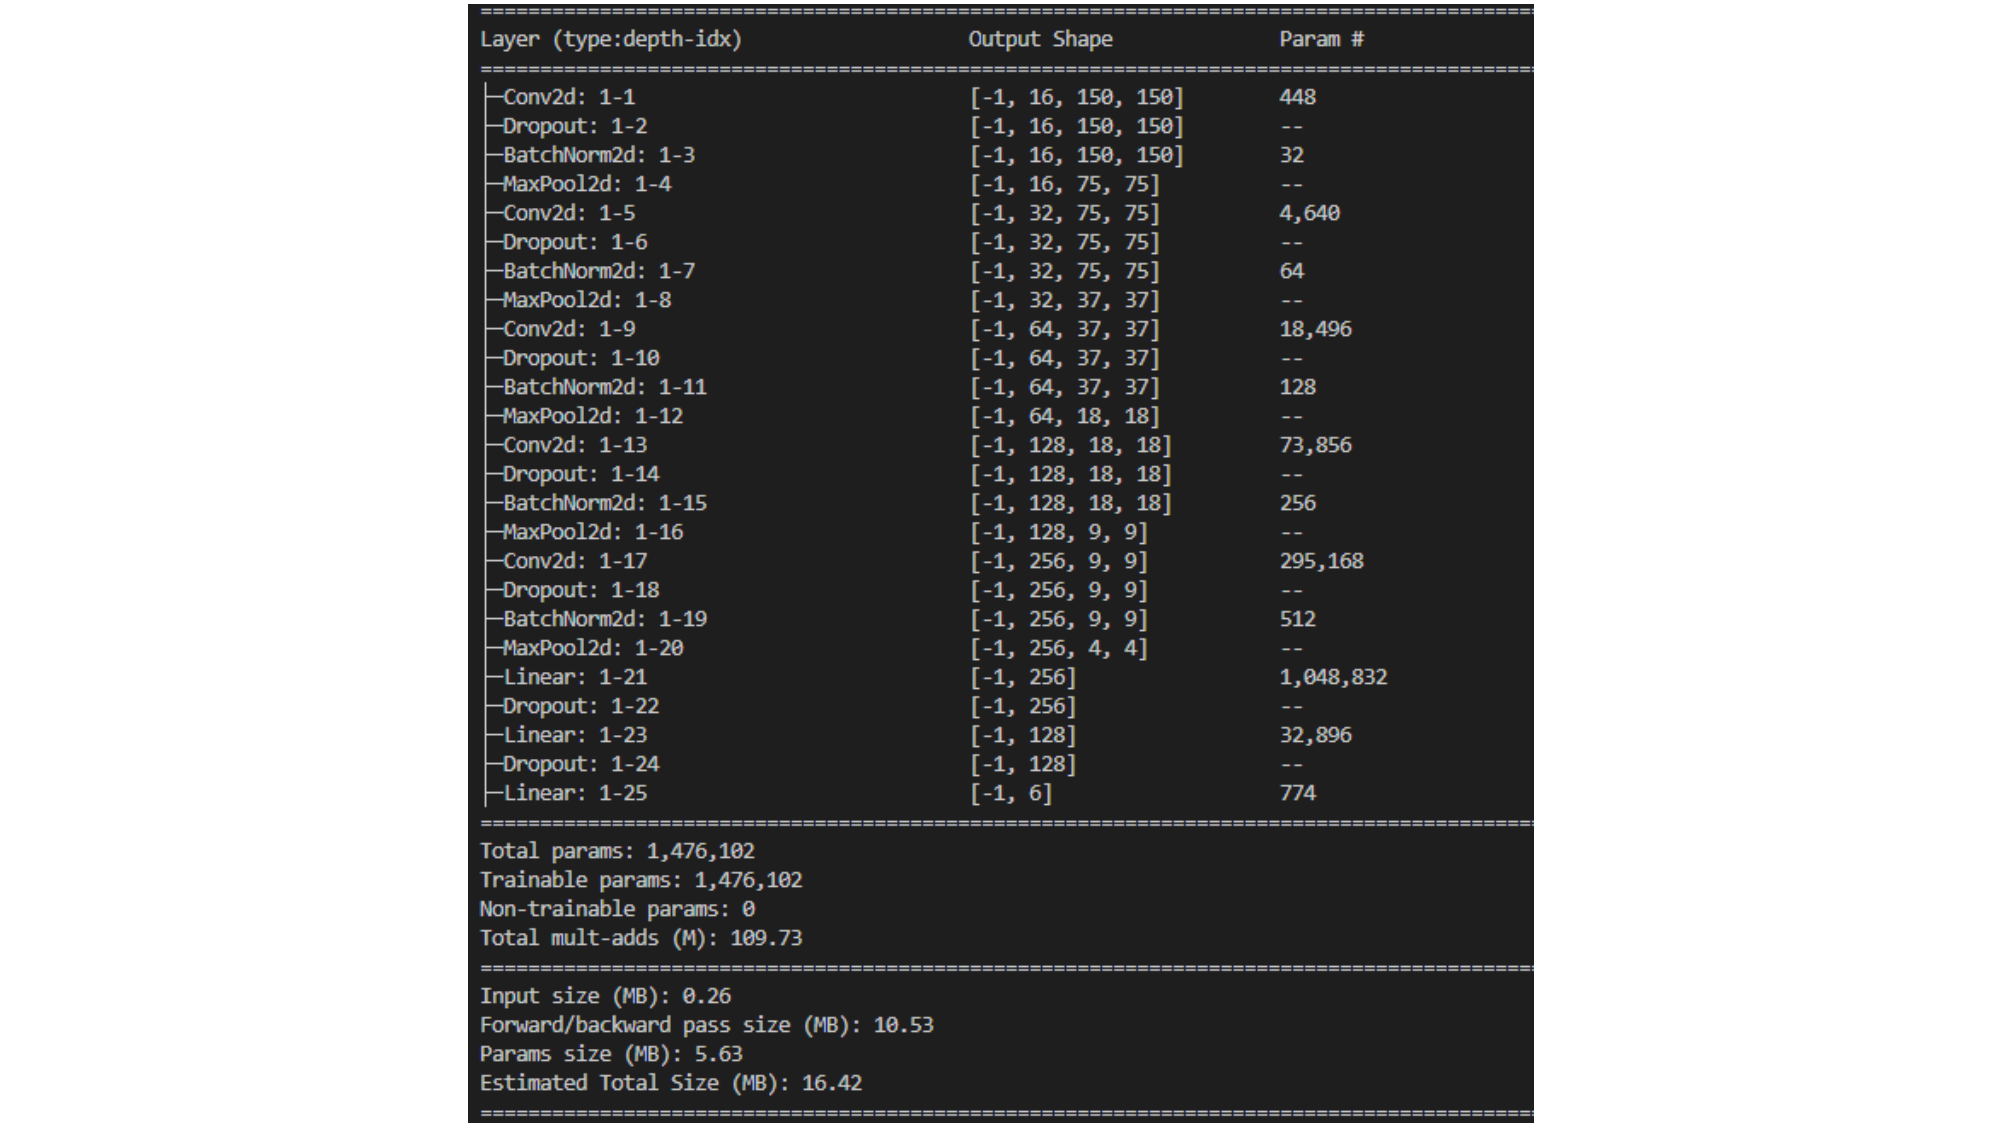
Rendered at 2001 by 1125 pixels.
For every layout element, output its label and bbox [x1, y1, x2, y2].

picture [468, 4, 1534, 1123]
